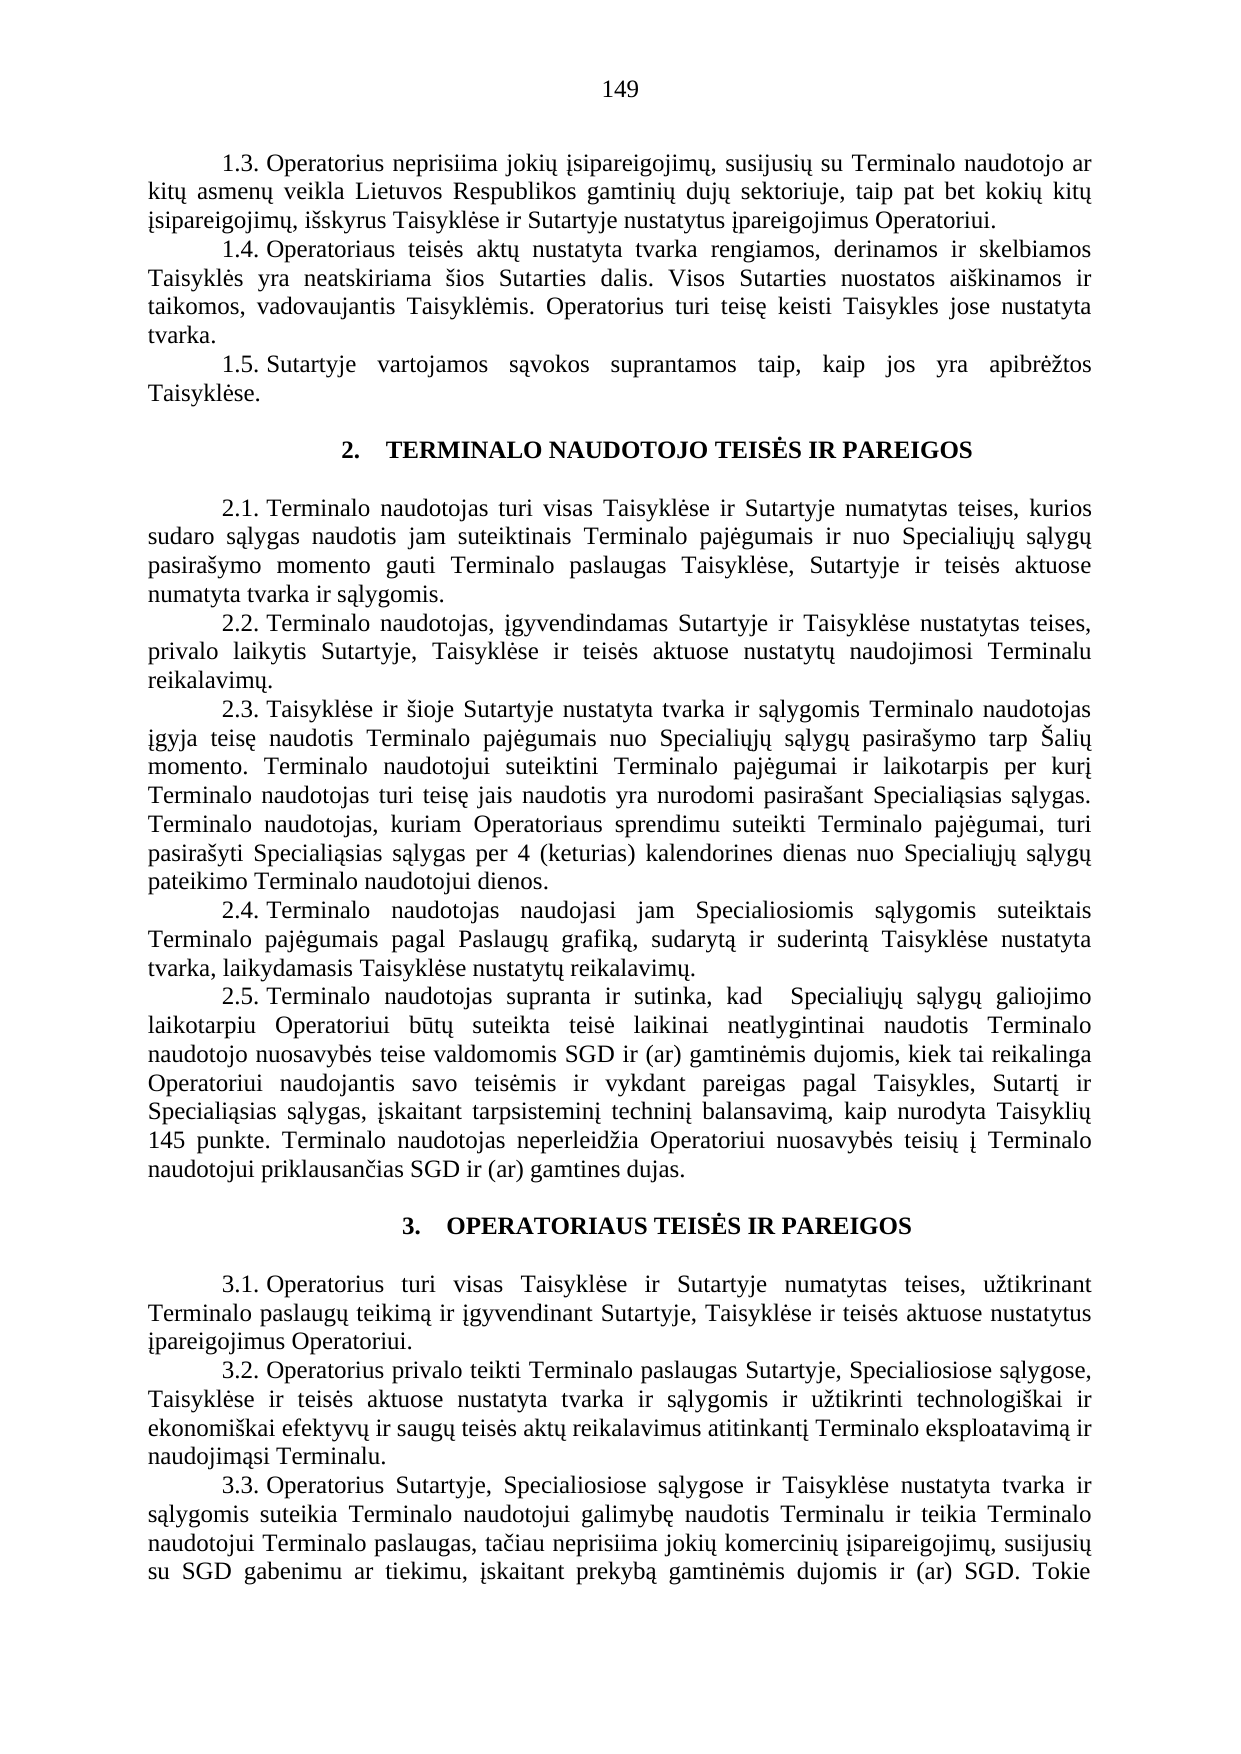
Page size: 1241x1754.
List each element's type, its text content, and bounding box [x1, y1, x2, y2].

text 2.4. Terminalo naudotojas naudojasi jam Specialiosiomis sąlygomis suteiktais Terminalo pajėgumais pagal Paslaugų grafiką, sudarytą ir suderintą Taisyklėse nustatyta tvarka, laikydamasis Taisyklėse nustatytų reikalavimų. [148, 895, 1092, 981]
text 2.5. Terminalo naudotojas supranta ir sutinka, kad Specialiųjų sąlygų galiojimo laikotarpiu Operatoriui būtų suteikta teisė laikinai neatlygintinai naudotis Terminalo naudotojo nuosavybės teise valdomomis SGD ir (ar) gamtinėmis dujomis, kiek tai reikalinga Operatoriui naudojantis savo teisėmis ir vykdant pareigas pagal Taisykles, Sutartį ir Specialiąsias sąlygas, įskaitant tarpsisteminį techninį balansavimą, kaip nurodyta Taisyklių 145 punkte. Terminalo naudotojas neperleidžia Operatoriui nuosavybės teisių į Terminalo naudotojui priklausančias SGD ir (ar) gamtines dujas. [148, 981, 1092, 1183]
text 3.3. Operatorius Sutartyje, Specialiosiose sąlygose ir Taisyklėse nustatyta tvarka ir sąlygomis suteikia Terminalo naudotojui galimybę naudotis Terminalu ir teikia Terminalo naudotojui Terminalo paslaugas, tačiau neprisiima jokių komercinių įsipareigojimų, susijusių su SGD gabenimu ar tiekimu, įskaitant prekybą gamtinėmis dujomis ir (ar) SGD. Tokie [148, 1470, 1092, 1585]
text 3. OPERATORIAUS TEISĖS IR PAREIGOS [148, 1211, 1092, 1240]
text 3.2. Operatorius privalo teikti Terminalo paslaugas Sutartyje, Specialiosiose sąlygose, Taisyklėse ir teisės aktuose nustatyta tvarka ir sąlygomis ir užtikrinti technologiškai ir ekonomiškai efektyvų ir saugų teisės aktų reikalavimus atitinkantį Terminalo eksploatavimą ir naudojimąsi Terminalu. [148, 1355, 1092, 1470]
text 2.2. Terminalo naudotojas, įgyvendindamas Sutartyje ir Taisyklėse nustatytas teises, privalo laikytis Sutartyje, Taisyklėse ir teisės aktuose nustatytų naudojimosi Terminalu reikalavimų. [148, 608, 1092, 694]
text 1.5. Sutartyje vartojamos sąvokos suprantamos taip, kaip jos yra apibrėžtos Taisyklėse. [148, 349, 1092, 406]
text 1.3. Operatorius neprisiima jokių įsipareigojimų, susijusių su Terminalo naudotojo ar kitų asmenų veikla Lietuvos Respublikos gamtinių dujų sektoriuje, taip pat bet kokių kitų įsipareigojimų, išskyrus Taisyklėse ir Sutartyje nustatytus įpareigojimus Operatoriui. [148, 148, 1092, 234]
text 3.1. Operatorius turi visas Taisyklėse ir Sutartyje numatytas teises, užtikrinant Terminalo paslaugų teikimą ir įgyvendinant Sutartyje, Taisyklėse ir teisės aktuose nustatytus įpareigojimus Operatoriui. [148, 1269, 1092, 1355]
text 2.3. Taisyklėse ir šioje Sutartyje nustatyta tvarka ir sąlygomis Terminalo naudotojas įgyja teisę naudotis Terminalo pajėgumais nuo Specialiųjų sąlygų pasirašymo tarp Šalių momento. Terminalo naudotojui suteiktini Terminalo pajėgumai ir laikotarpis per kurį Terminalo naudotojas turi teisę jais naudotis yra nurodomi pasirašant Specialiąsias sąlygas. Terminalo naudotojas, kuriam Operatoriaus sprendimu suteikti Terminalo pajėgumai, turi pasirašyti Specialiąsias sąlygas per 4 (keturias) kalendorines dienas nuo Specialiųjų sąlygų pateikimo Terminalo naudotojui dienos. [148, 694, 1092, 895]
text 2.1. Terminalo naudotojas turi visas Taisyklėse ir Sutartyje numatytas teises, kurios sudaro sąlygas naudotis jam suteiktinais Terminalo pajėgumais ir nuo Specialiųjų sąlygų pasirašymo momento gauti Terminalo paslaugas Taisyklėse, Sutartyje ir teisės aktuose numatyta tvarka ir sąlygomis. [148, 493, 1092, 608]
text 1.4. Operatoriaus teisės aktų nustatyta tvarka rengiamos, derinamos ir skelbiamos Taisyklės yra neatskiriama šios Sutarties dalis. Visos Sutarties nuostatos aiškinamos ir taikomos, vadovaujantis Taisyklėmis. Operatorius turi teisę keisti Taisykles jose nustatyta tvarka. [148, 234, 1092, 349]
text 2. TERMINALO NAUDOTOJO TEISĖS IR PAREIGOS [148, 435, 1092, 464]
